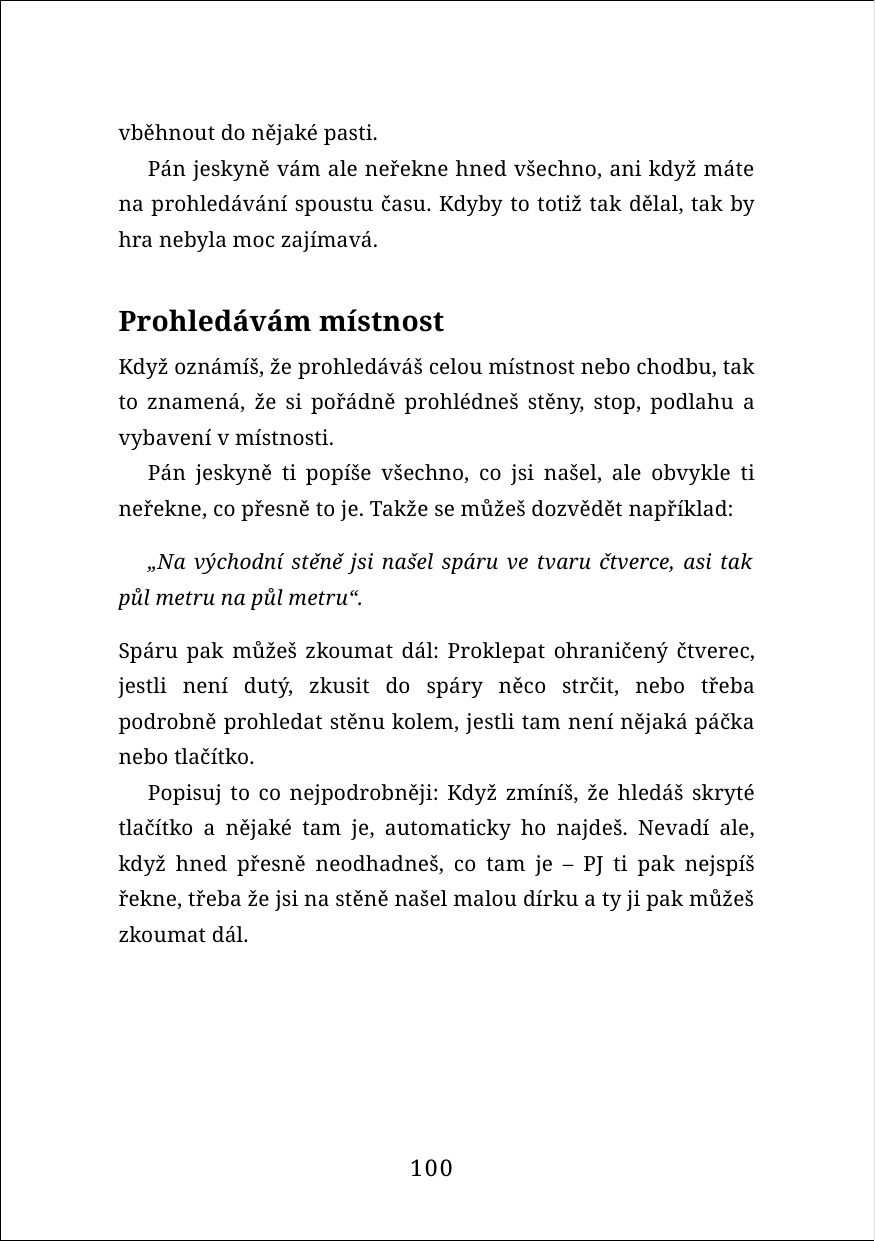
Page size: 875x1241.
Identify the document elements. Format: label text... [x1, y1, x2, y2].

text Spáru pak můžeš zkoumat dál: Proklepat ohraničený čtverec, jestli není dutý, zkusit do spáry něco strčit, nebo třeba podrobně prohledat stěnu kolem, jestli tam není nějaká páčka nebo tlačítko. Popisuj to co nejpodrobněji: Když zmíníš, že hledáš skryté tlačítko a nějaké tam je, automaticky ho najdeš. Nevadí ale, když hned přesně neodhadneš, co tam je – PJ ti pak nejspíš řekne, třeba že jsi na stěně našel malou dírku a ty ji pak můžeš zkoumat dál. [118, 636, 756, 948]
text Když oznámíš, že prohledáváš celou místnost nebo chodbu, tak to znamená, že si pořádně prohlédneš stěny, stop, podlahu a vybavení v místnosti. Pán jeskyně ti popíše všechno, co jsi našel, ale obvykle ti neřekne, co přesně to je. Takže se můžeš dozvědět například: [118, 352, 756, 522]
text „Na východní stěně jsi našel spáru ve tvaru čtverce, asi tak půl metru na půl metru“. [118, 547, 756, 611]
text vběhnout do nějaké pasti. Pán jeskyně vám ale neřekne hned všechno, ani když máte na prohledávání spoustu času. Kdyby to totiž tak dělal, tak by hra nebyla moc zajímavá. [118, 118, 756, 253]
subtitle Prohledávám místnost [118, 302, 756, 340]
